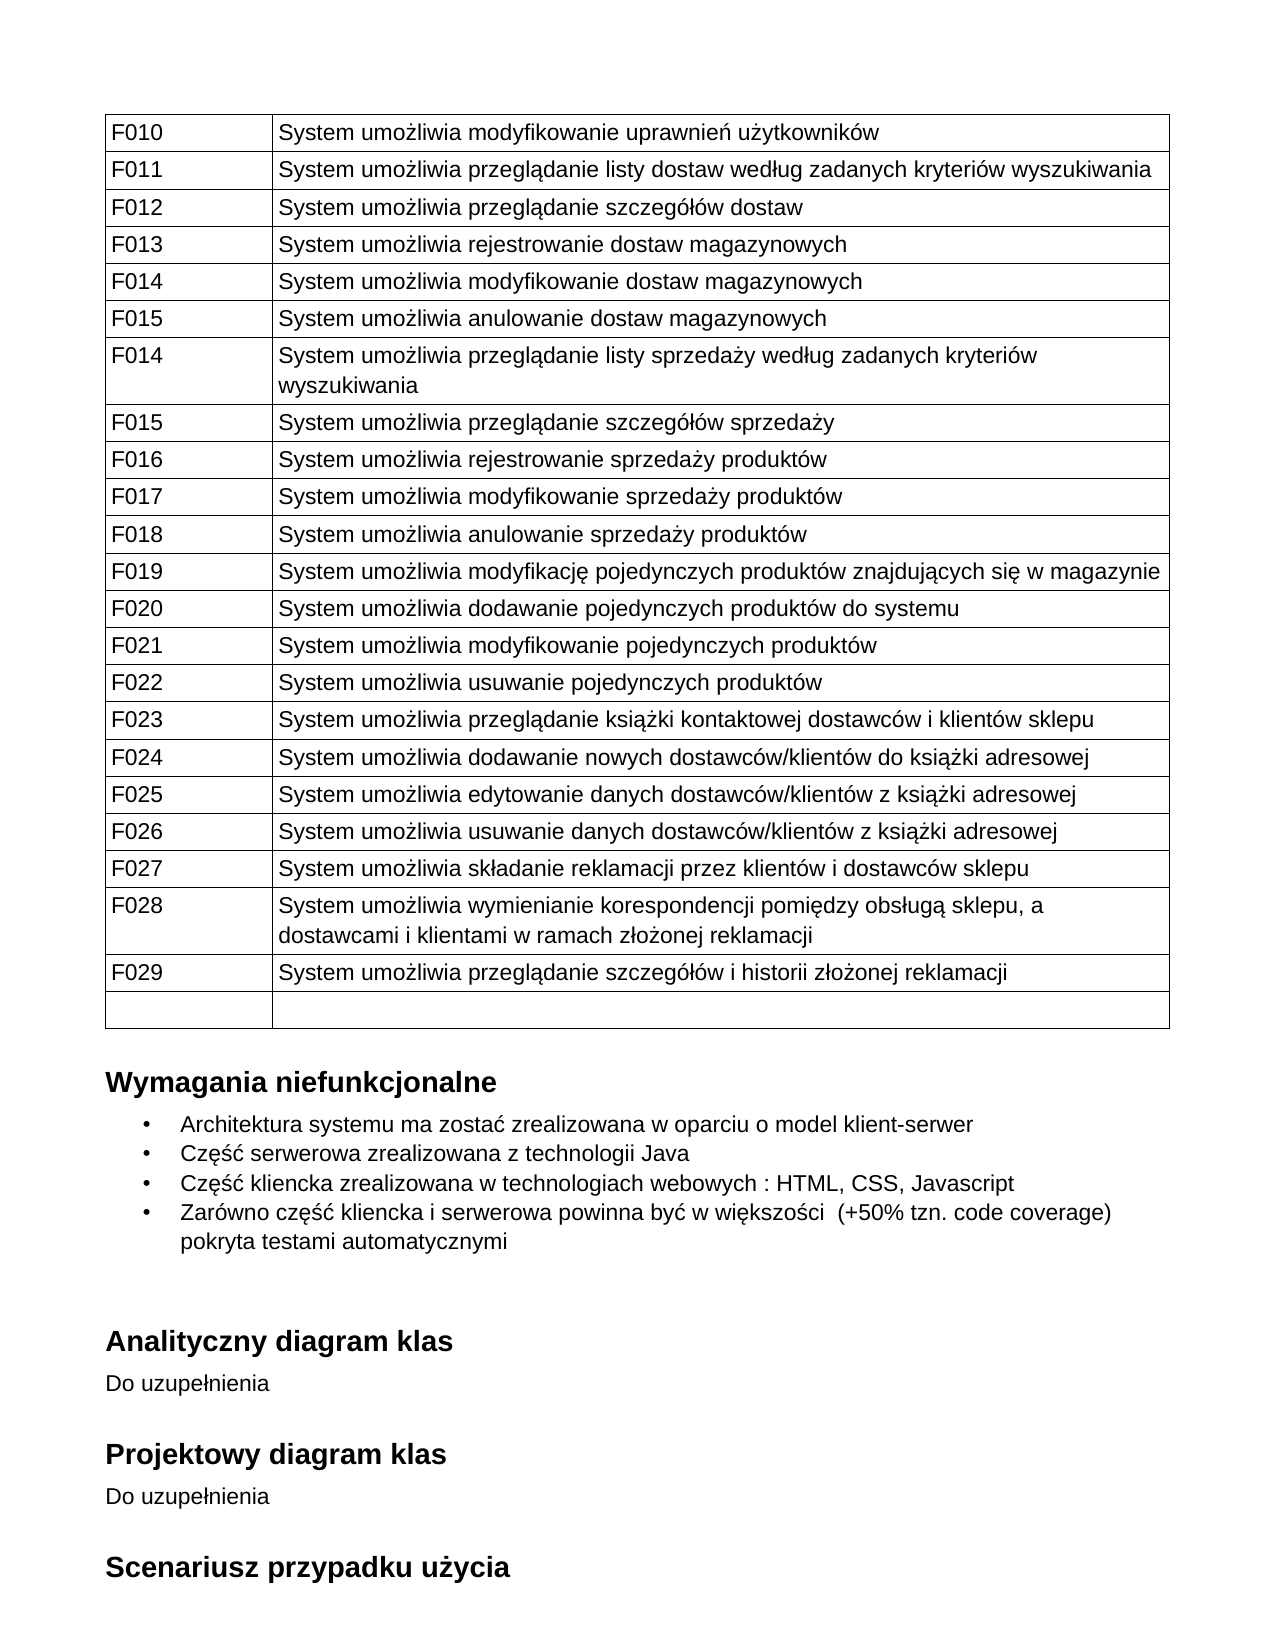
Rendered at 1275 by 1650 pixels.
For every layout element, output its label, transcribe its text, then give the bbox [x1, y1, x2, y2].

table_cell System umożliwia rejestrowanie sprzedaży produktów [273, 442, 1169, 478]
table_cell System umożliwia modyfikowanie dostaw magazynowych [273, 264, 1169, 300]
table_cell System umożliwia dodawanie nowych dostawców/klientów do książki adresowej [273, 740, 1169, 776]
table_cell System umożliwia edytowanie danych dostawców/klientów z książki adresowej [273, 777, 1169, 813]
subtitle Scenariusz przypadku użycia [105, 1551, 1170, 1583]
table_cell F027 [106, 851, 272, 887]
table_cell System umożliwia przeglądanie listy sprzedaży według zadanych kryteriów wyszukiwania [273, 338, 1169, 404]
table_cell System umożliwia przeglądanie książki kontaktowej dostawców i klientów sklepu [273, 702, 1169, 738]
table_cell F023 [106, 702, 272, 738]
table_cell System umożliwia wymienianie korespondencji pomiędzy obsługą sklepu, a dostawcami i klientami w ramach złożonej reklamacji [273, 888, 1169, 954]
text Do uzupełnienia [105, 1484, 1170, 1509]
table_cell F013 [106, 227, 272, 263]
table_cell F022 [106, 665, 272, 701]
table_cell System umożliwia modyfikowanie pojedynczych produktów [273, 628, 1169, 664]
subtitle Analityczny diagram klas [105, 1325, 1170, 1358]
table_cell System umożliwia przeglądanie szczegółów i historii złożonej reklamacji [273, 955, 1169, 991]
table_cell F026 [106, 814, 272, 850]
table_cell F017 [106, 479, 272, 515]
subtitle Wymagania niefunkcjonalne [105, 1066, 1170, 1098]
table_cell System umożliwia anulowanie dostaw magazynowych [273, 301, 1169, 337]
table_cell F019 [106, 554, 272, 590]
table_cell System umożliwia przeglądanie listy dostaw według zadanych kryteriów wyszukiwania [273, 152, 1169, 188]
table_cell [106, 992, 272, 1028]
table_cell F011 [106, 152, 272, 188]
table_cell System umożliwia dodawanie pojedynczych produktów do systemu [273, 591, 1169, 627]
table_cell System umożliwia modyfikowanie uprawnień użytkowników [273, 115, 1169, 151]
table_cell F015 [106, 301, 272, 337]
table_cell System umożliwia składanie reklamacji przez klientów i dostawców sklepu [273, 851, 1169, 887]
table_cell F012 [106, 190, 272, 226]
table_cell F021 [106, 628, 272, 664]
table_cell F016 [106, 442, 272, 478]
table_cell System umożliwia modyfikowanie sprzedaży produktów [273, 479, 1169, 515]
table_cell System umożliwia rejestrowanie dostaw magazynowych [273, 227, 1169, 263]
table_cell System umożliwia usuwanie danych dostawców/klientów z książki adresowej [273, 814, 1169, 850]
table_cell F015 [106, 405, 272, 441]
table_cell System umożliwia usuwanie pojedynczych produktów [273, 665, 1169, 701]
list Architektura systemu ma zostać zrealizowana w oparciu o model klient-serwer [143, 1112, 1170, 1137]
text Do uzupełnienia [105, 1371, 1170, 1397]
table_cell System umożliwia przeglądanie szczegółów dostaw [273, 190, 1169, 226]
table_cell F018 [106, 516, 272, 553]
table_cell System umożliwia modyfikację pojedynczych produktów znajdujących się w magazynie [273, 554, 1169, 590]
table_cell F010 [106, 115, 272, 151]
table_cell F014 [106, 338, 272, 404]
table_cell F020 [106, 591, 272, 627]
list Część kliencka zrealizowana w technologiach webowych : HTML, CSS, Javascript [143, 1170, 1170, 1196]
table_cell [273, 992, 1169, 1028]
subtitle Projektowy diagram klas [105, 1438, 1170, 1471]
table_cell F024 [106, 740, 272, 776]
table_cell System umożliwia anulowanie sprzedaży produktów [273, 516, 1169, 553]
table_cell F025 [106, 777, 272, 813]
list Część serwerowa zrealizowana z technologii Java [143, 1141, 1170, 1167]
table_cell F029 [106, 955, 272, 991]
table_cell System umożliwia przeglądanie szczegółów sprzedaży [273, 405, 1169, 441]
table_cell F028 [106, 888, 272, 954]
list Zarówno część kliencka i serwerowa powinna być w większości (+50% tzn. code coverage) pokryta testami automatycznymi [143, 1200, 1170, 1255]
table_cell F014 [106, 264, 272, 300]
